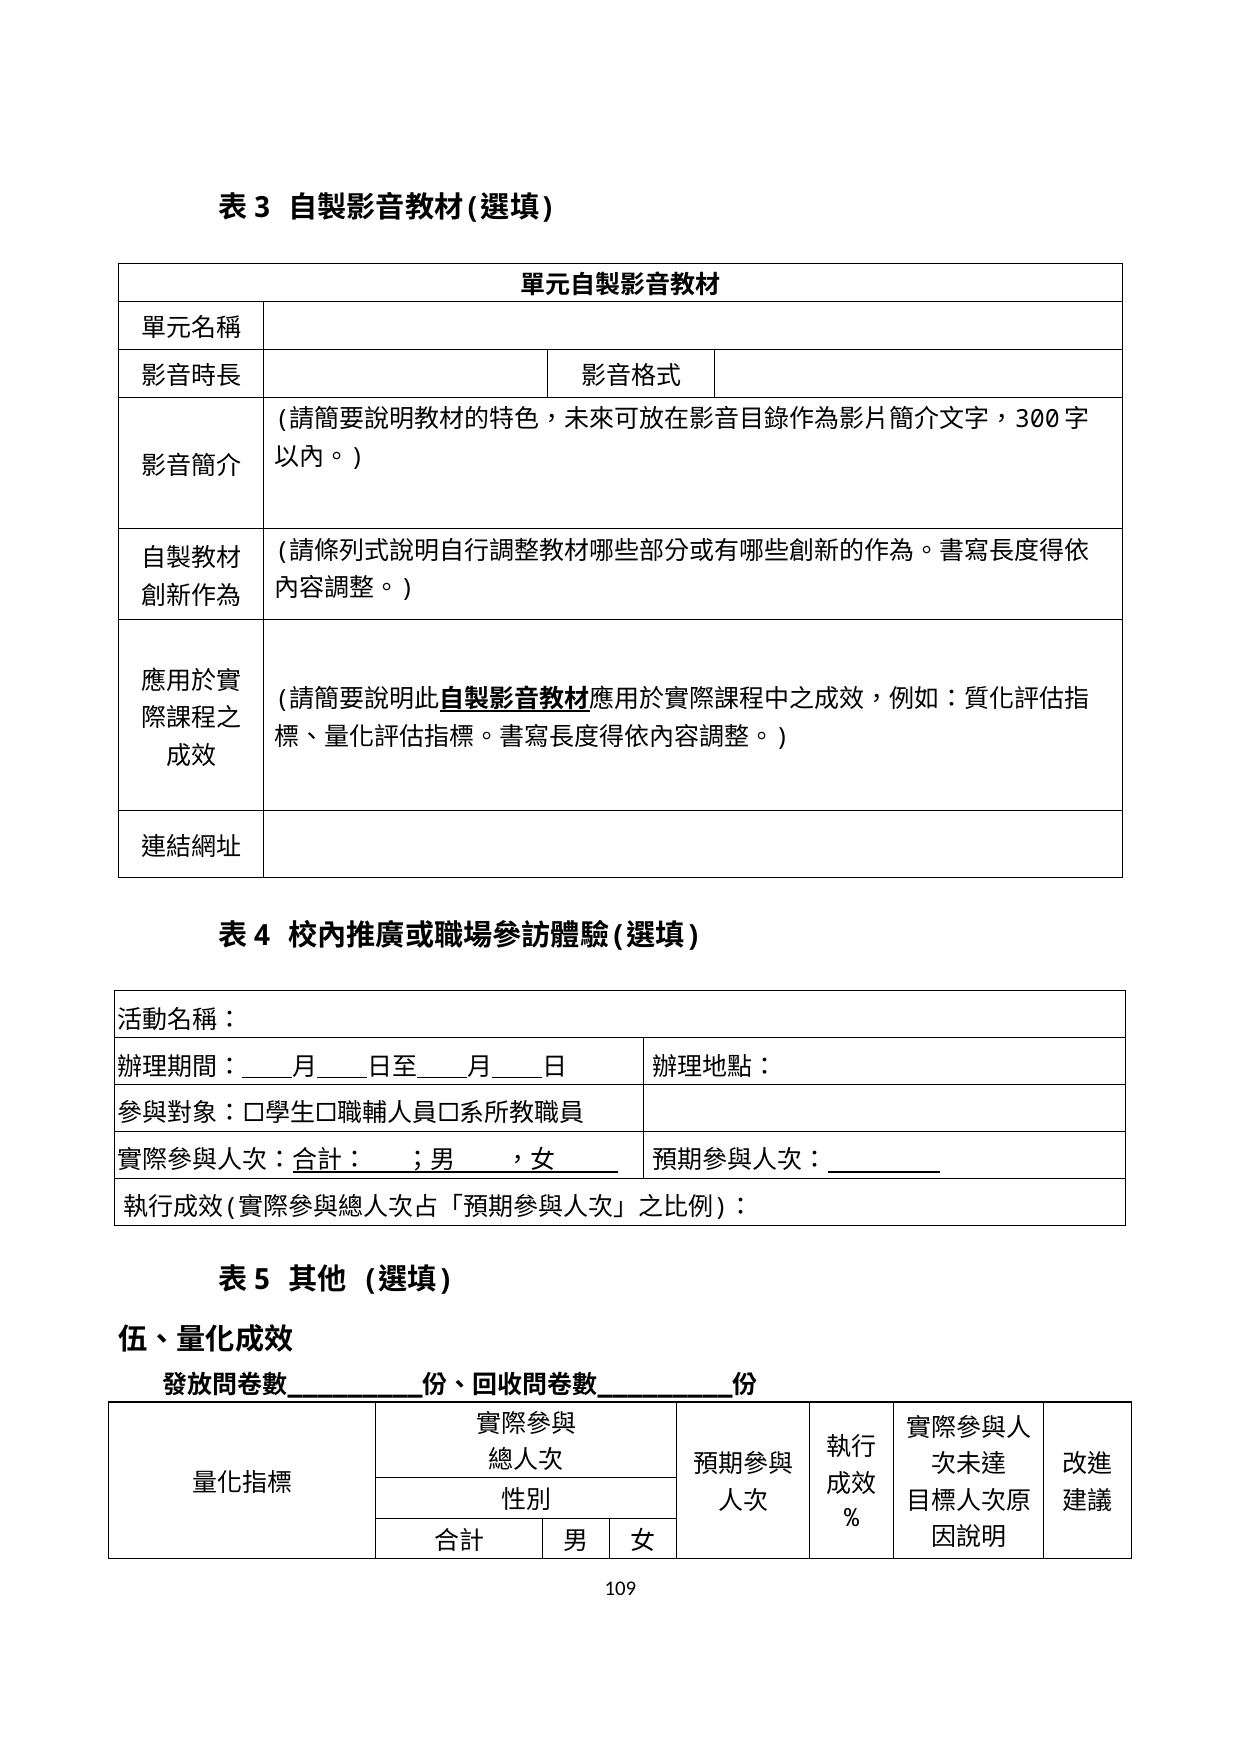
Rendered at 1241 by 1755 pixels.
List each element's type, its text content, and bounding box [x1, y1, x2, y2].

text 伍、量化成效 [118, 1310, 1122, 1360]
table_header 實際參與 總人次 [376, 1403, 676, 1477]
table_cell 女 [610, 1519, 676, 1558]
table_header 預期參與人次 [677, 1403, 809, 1558]
table_header 活動名稱： [115, 991, 1125, 1037]
table_cell 連結網址 [119, 811, 263, 877]
table_cell [264, 302, 1122, 349]
text 表4 校內推廣或職場參訪體驗(選填) [218, 915, 1122, 953]
text 表5 其他 (選填) [218, 1260, 1122, 1297]
table_cell [264, 350, 547, 397]
table_cell 辦理地點： [644, 1038, 1125, 1084]
text 表3 自製影音教材(選填) [218, 187, 1122, 225]
table_cell 性別 [376, 1478, 676, 1518]
table_header 量化指標 [109, 1403, 375, 1558]
table_cell 辦理期間：＿＿月＿＿日至＿＿月＿＿日 [115, 1038, 643, 1084]
table_header 改進建議 [1044, 1403, 1131, 1558]
table_cell [715, 350, 1122, 397]
table_header 實際參與人次未達 目標人次原因說明 [894, 1403, 1043, 1558]
text 發放問卷數_________份、回收問卷數_________份 [162, 1360, 1122, 1401]
table_cell 合計 [376, 1519, 542, 1558]
table_cell 參與對象：學生職輔人員系所教職員 [115, 1085, 643, 1131]
table_cell 影音格式 [548, 350, 714, 397]
table_cell 影音簡介 [119, 398, 263, 528]
table_cell 自製教材 創新作為 [119, 529, 263, 619]
table_cell 應用於實際課程之成效 [119, 620, 263, 810]
table_cell 單元名稱 [119, 302, 263, 349]
table_cell (請條列式說明自行調整教材哪些部分或有哪些創新的作為。書寫長度得依內容調整。) [264, 529, 1122, 619]
table_header 單元自製影音教材 [119, 264, 1122, 301]
table_cell [264, 811, 1122, 877]
table_cell 預期參與人次： [644, 1132, 1125, 1178]
table_cell (請簡要說明教材的特色，未來可放在影音目錄作為影片簡介文字，300字以內。) [264, 398, 1122, 528]
table_cell 執行成效(實際參與總人次占「預期參與人次」之比例)： [115, 1179, 1125, 1225]
table_cell (請簡要說明此自製影音教材應用於實際課程中之成效，例如：質化評估指標、量化評估指標。書寫長度得依內容調整。) [264, 620, 1122, 810]
table_cell 實際參與人次：合計： ；男 ，女 [115, 1132, 643, 1178]
table_cell 影音時長 [119, 350, 263, 397]
table_cell 男 [543, 1519, 609, 1558]
table_header 執行成效% [810, 1403, 893, 1558]
table_cell [644, 1085, 1125, 1131]
